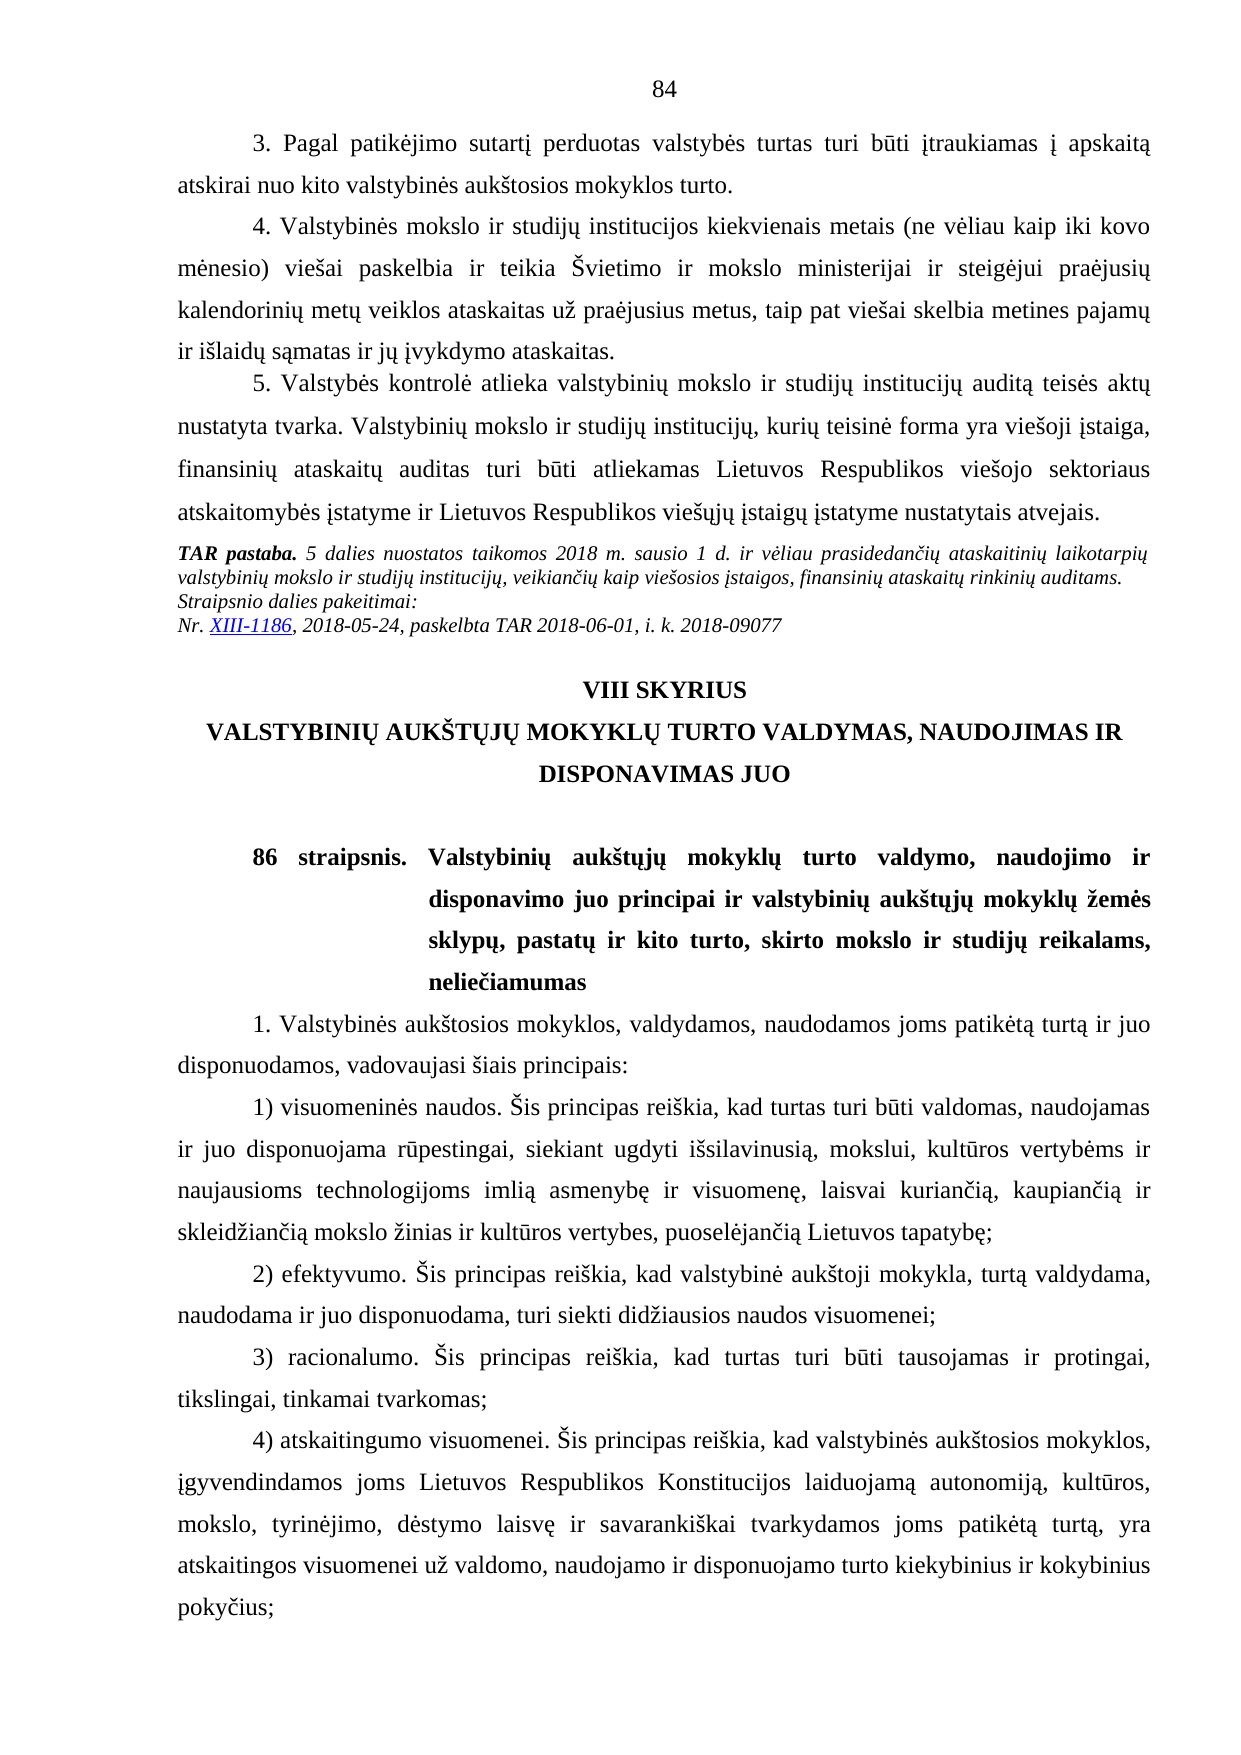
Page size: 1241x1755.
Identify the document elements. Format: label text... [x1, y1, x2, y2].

text 1. Valstybinės aukštosios mokyklos, valdydamos, naudodamos joms patikėtą turtą ir juo disponuodamos, vadovaujasi šiais principais: [177, 999, 1152, 1082]
text 1) visuomeninės naudos. Šis principas reiškia, kad turtas turi būti valdomas, naudojamas ir juo disponuojama rūpestingai, siekiant ugdyti išsilavinusią, mokslui, kultūros vertybėms ir naujausioms technologijoms imlią asmenybę ir visuomenę, laisvai kuriančią, kaupiančią ir skleidžiančią mokslo žinias ir kultūros vertybes, puoselėjančią Lietuvos tapatybę; [177, 1082, 1152, 1249]
text VALSTYBINIŲ AUKŠTŲJŲ MOKYKLŲ TURTO VALDYMAS, NAUDOJIMAS IR DISPONAVIMAS JUO [177, 707, 1152, 791]
text TAR pastaba. 5 dalies nuostatos taikomos 2018 m. sausio 1 d. ir vėliau prasidedančių ataskaitinių laikotarpių valstybinių mokslo ir studijų institucijų, veikiančių kaip viešosios įstaigos, finansinių ataskaitų rinkinių auditams. [177, 541, 1152, 589]
text 3. Pagal patikėjimo sutartį perduotas valstybės turtas turi būti įtraukiamas į apskaitą atskirai nuo kito valstybinės aukštosios mokyklos turto. [177, 118, 1152, 201]
text Straipsnio dalies pakeitimai: [177, 589, 1152, 613]
text Nr. XIII-1186, 2018-05-24, paskelbta TAR 2018-06-01, i. k. 2018-09077 [177, 613, 1152, 637]
text 4) atskaitingumo visuomenei. Šis principas reiškia, kad valstybinės aukštosios mokyklos, įgyvendindamos joms Lietuvos Respublikos Konstitucijos laiduojamą autonomiją, kultūros, mokslo, tyrinėjimo, dėstymo laisvę ir savarankiškai tvarkydamos joms patikėtą turtą, yra atskaitingos visuomenei už valdomo, naudojamo ir disponuojamo turto kiekybinius ir kokybinius pokyčius; [177, 1416, 1152, 1624]
text 4. Valstybinės mokslo ir studijų institucijos kiekvienais metais (ne vėliau kaip iki kovo mėnesio) viešai paskelbia ir teikia Švietimo ir mokslo ministerijai ir steigėjui praėjusių kalendorinių metų veiklos ataskaitas už praėjusius metus, taip pat viešai skelbia metines pajamų ir išlaidų sąmatas ir jų įvykdymo ataskaitas. [177, 201, 1152, 368]
text 3) racionalumo. Šis principas reiškia, kad turtas turi būti tausojamas ir protingai, tikslingai, tinkamai tvarkomas; [177, 1332, 1152, 1416]
text 86 straipsnis. Valstybinių aukštųjų mokyklų turto valdymo, naudojimo ir disponavimo juo principai ir valstybinių aukštųjų mokyklų žemės sklypų, pastatų ir kito turto, skirto mokslo ir studijų reikalams, neliečiamumas [252, 832, 1152, 999]
text 2) efektyvumo. Šis principas reiškia, kad valstybinė aukštoji mokykla, turtą valdydama, naudodama ir juo disponuodama, turi siekti didžiausios naudos visuomenei; [177, 1249, 1152, 1332]
text VIII SKYRIUS [177, 666, 1152, 707]
text 5. Valstybės kontrolė atlieka valstybinių mokslo ir studijų institucijų auditą teisės aktų nustatyta tvarka. Valstybinių mokslo ir studijų institucijų, kurių teisinė forma yra viešoji įstaiga, finansinių ataskaitų auditas turi būti atliekamas Lietuvos Respublikos viešojo sektoriaus atskaitomybės įstatyme ir Lietuvos Respublikos viešųjų įstaigų įstatyme nustatytais atvejais. [177, 368, 1152, 526]
